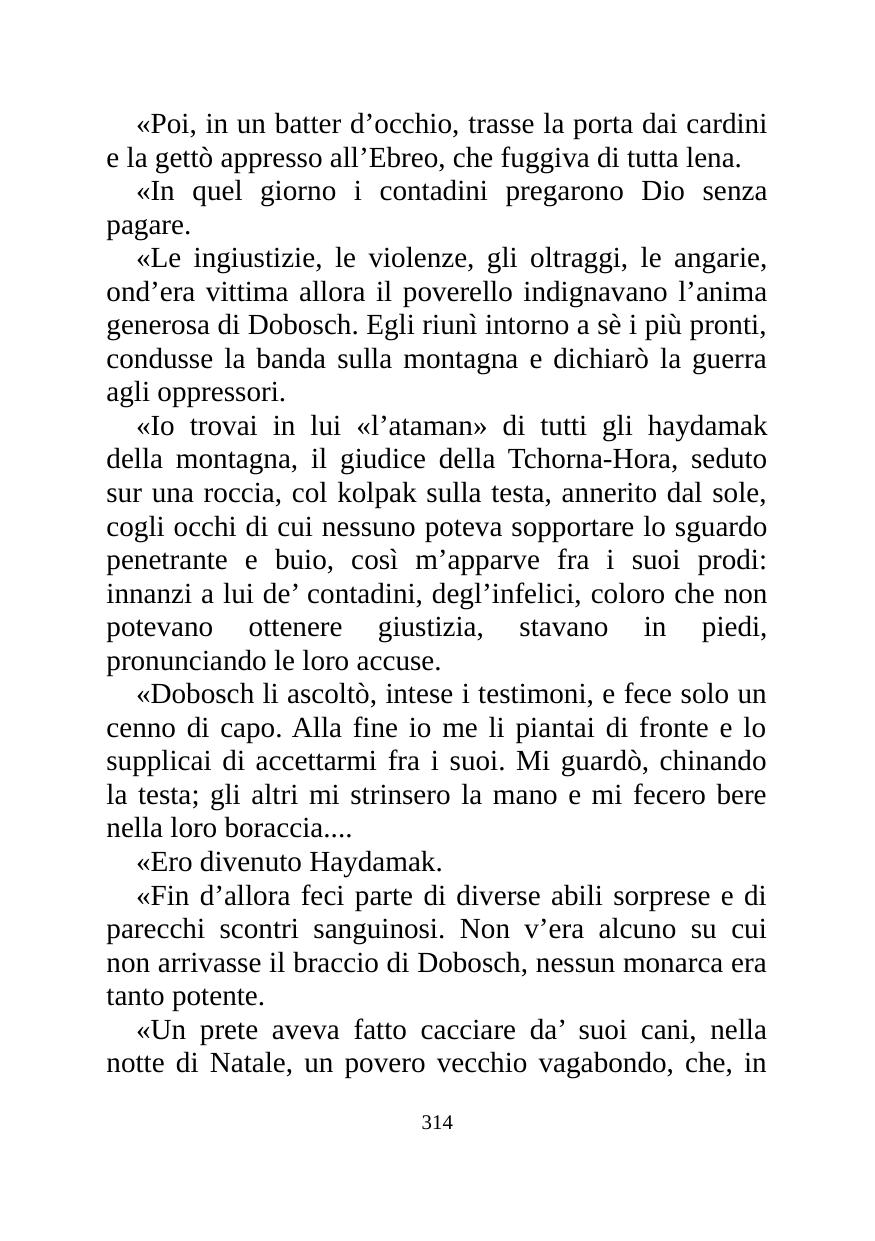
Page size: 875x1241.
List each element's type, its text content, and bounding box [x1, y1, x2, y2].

text «In quel giorno i contadini pregarono Dio senza pagare. [106, 173, 768, 240]
text «Un prete aveva fatto cacciare da’ suoi cani, nella notte di Natale, un povero vecchio vagabondo, che, in [106, 1012, 768, 1079]
text «Io trovai in lui «l’ataman» di tutti gli haydamak della montagna, il giudice della Tchorna-Hora, seduto sur una roccia, col kolpak sulla testa, annerito dal sole, cogli occhi di cui nessuno poteva sopportare lo sguardo penetrante e buio, così m’apparve fra i suoi prodi: innanzi a lui de’ contadini, degl’infelici, coloro che non potevano ottenere giustizia, stavano in piedi, pronunciando le loro accuse. [106, 408, 768, 676]
text «Dobosch li ascoltò, intese i testimoni, e fece solo un cenno di capo. Alla fine io me li piantai di fronte e lo supplicai di accettarmi fra i suoi. Mi guardò, chinando la testa; gli altri mi strinsero la mano e mi fecero bere nella loro boraccia.... [106, 676, 768, 844]
text «Fin d’allora feci parte di diverse abili sorprese e di parecchi scontri sanguinosi. Non v’era alcuno su cui non arrivasse il braccio di Dobosch, nessun monarca era tanto potente. [106, 878, 768, 1012]
text «Ero divenuto Haydamak. [106, 844, 768, 878]
text «Le ingiustizie, le violenze, gli oltraggi, le angarie, ond’era vittima allora il poverello indignavano l’anima generosa di Dobosch. Egli riunì intorno a sè i più pronti, condusse la banda sulla montagna e dichiarò la guerra agli oppressori. [106, 240, 768, 408]
text «Poi, in un batter d’occhio, trasse la porta dai cardini e la gettò appresso all’Ebreo, che fuggiva di tutta lena. [106, 106, 768, 173]
